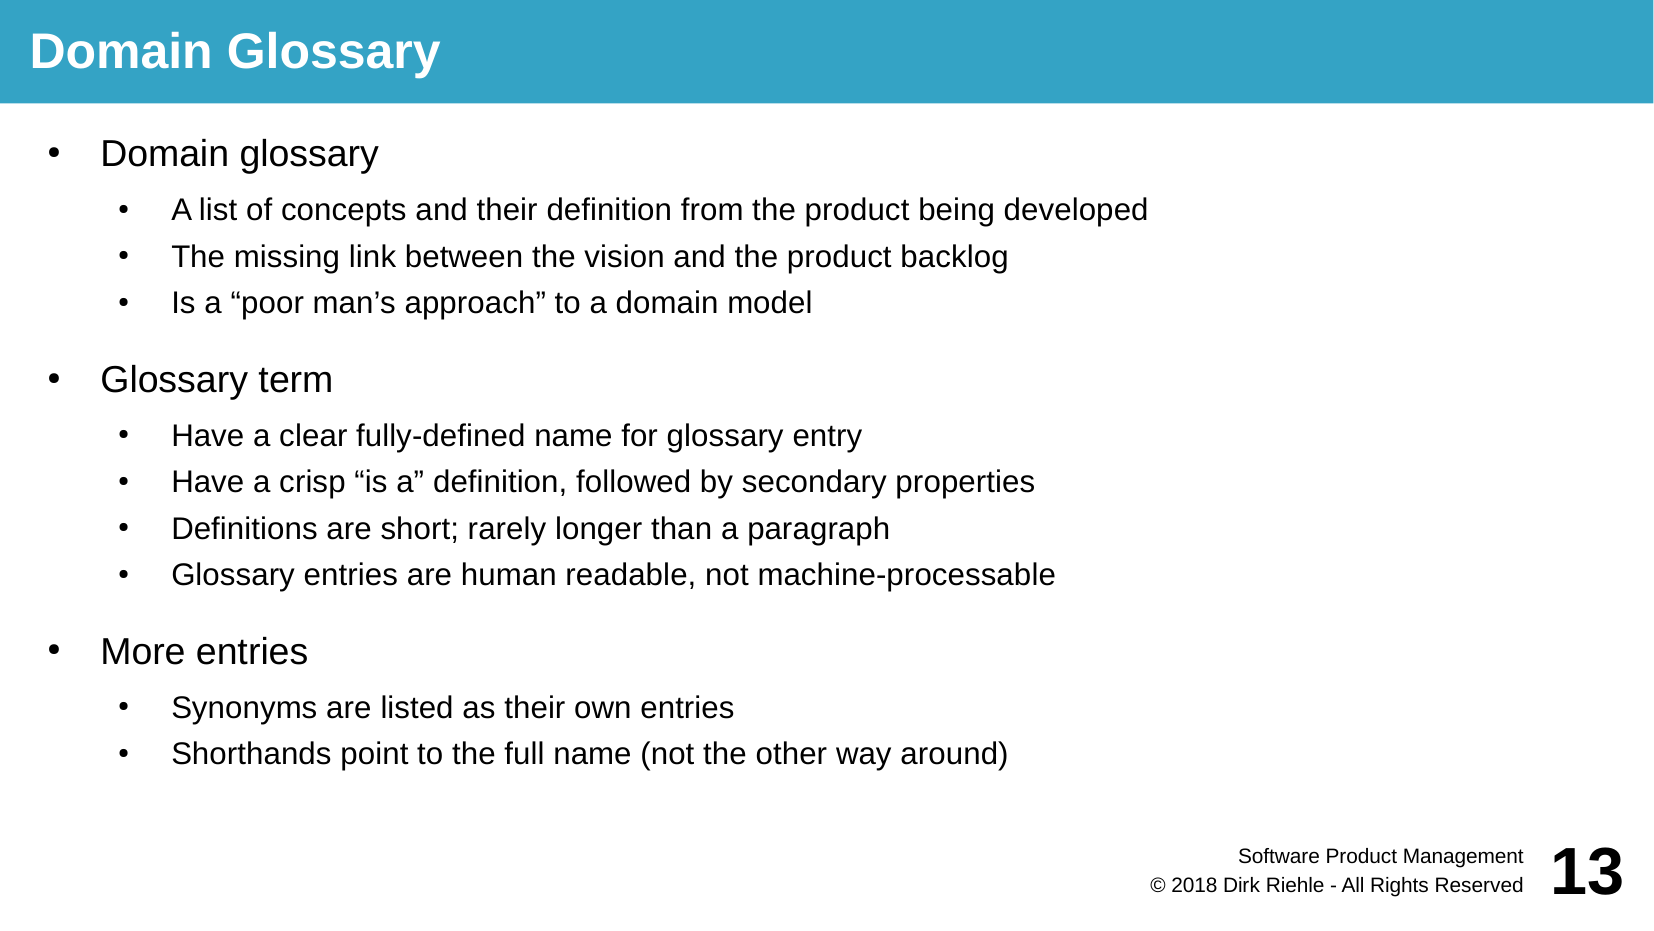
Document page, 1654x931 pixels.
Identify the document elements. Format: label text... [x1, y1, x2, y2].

list Domain glossary A list of concepts and their definition from the product being developed The missing link between the vision and the product backlog Is a “poor man’s approach” to a domain model Glossary term Have a clear fully-defined name for glossary entry Have a crisp “is a” definition, followed by secondary properties Definitions are short; rarely longer than a paragraph Glossary entries are human readable, not machine-processable More entries Synonyms are listed as their own entries Shorthands point to the full name (not the other way around) [29, 132, 1625, 813]
title Domain Glossary [0, 0, 1654, 104]
